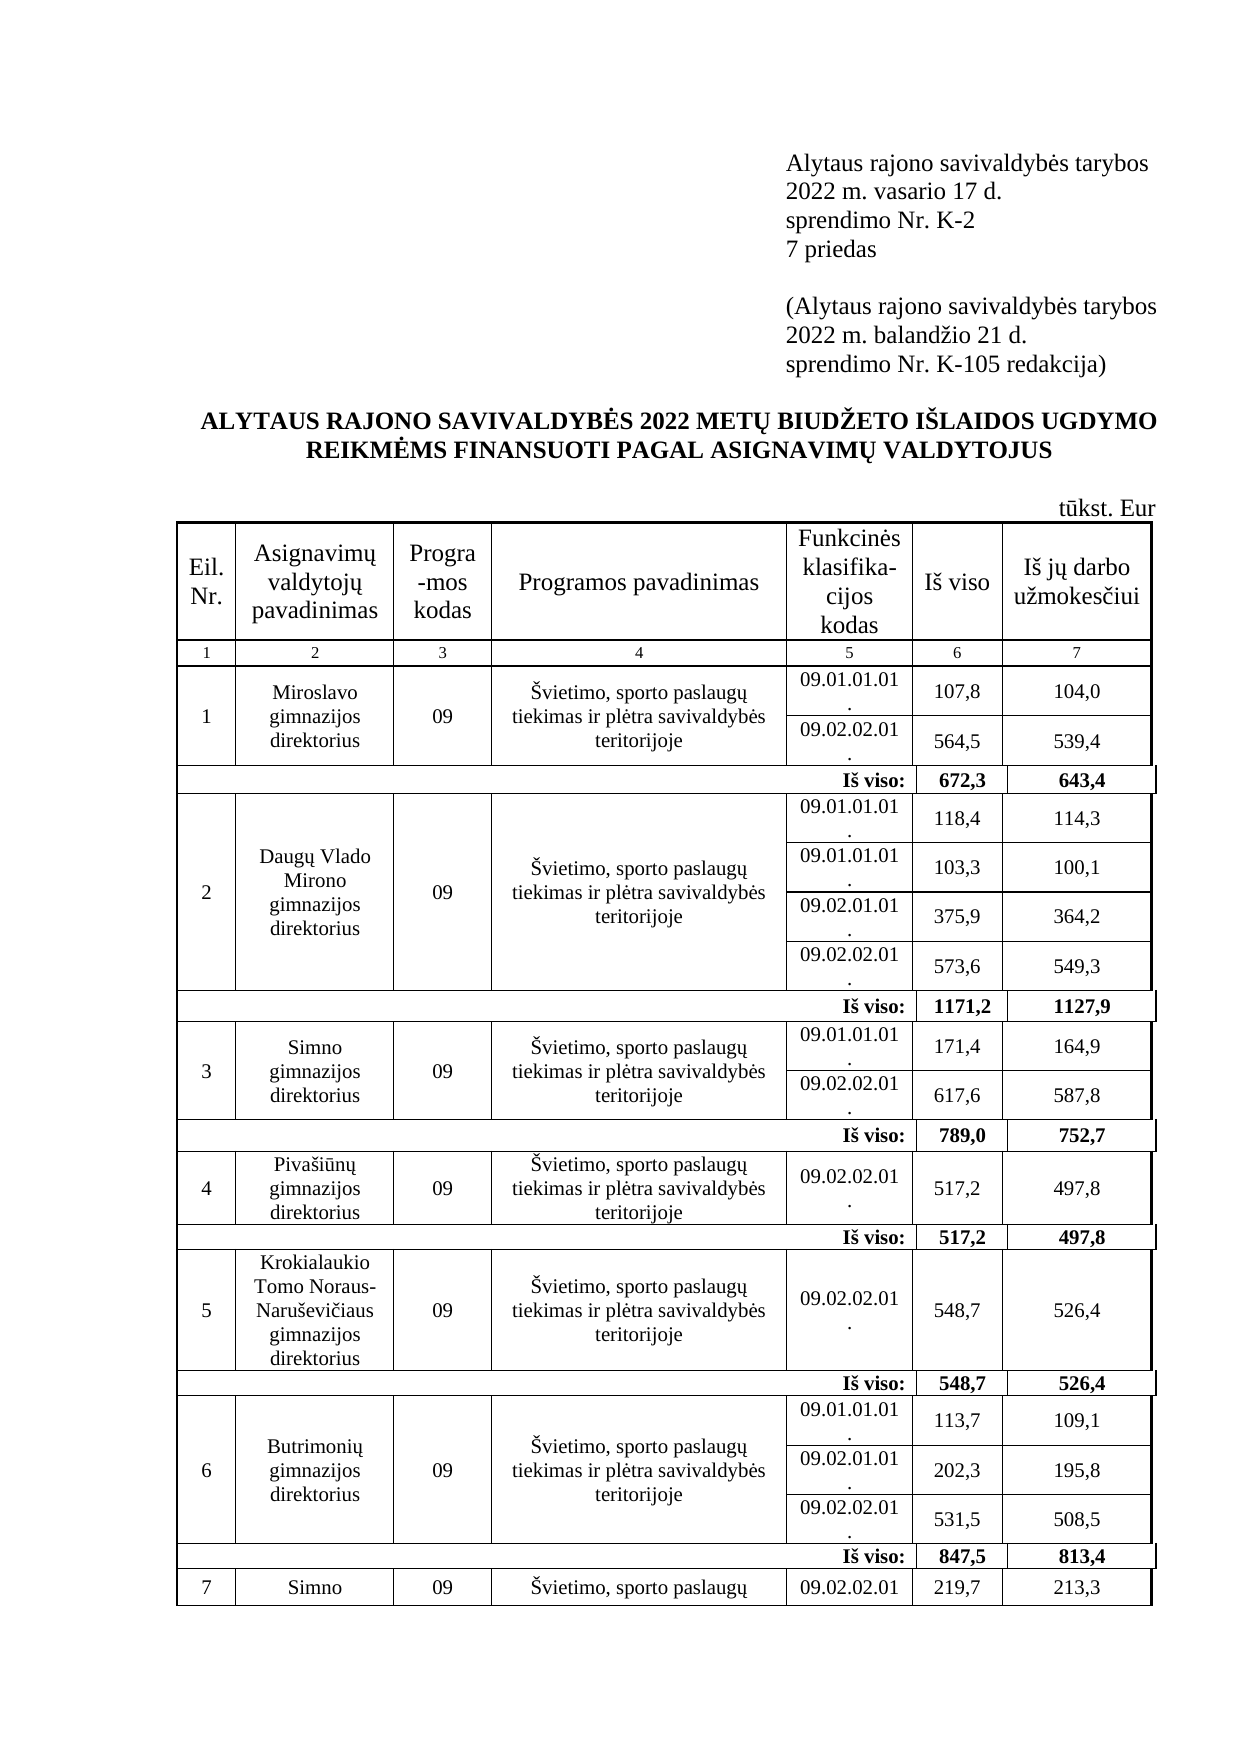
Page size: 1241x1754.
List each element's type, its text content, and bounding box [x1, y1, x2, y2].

table_cell [1153, 715, 1179, 765]
table_cell Daugų Vlado Mirono gimnazijos direktorius [236, 794, 393, 990]
text ALYTAUS RAJONO SAVIVALDYBĖS 2022 METŲ BIUDŽETO IŠLAIDOS UGDYMO REIKMĖMS FINANSUOTI PAGAL ASIGNAVIMŲ VALDYTOJUS [177, 406, 1181, 464]
text (Alytaus rajono savivaldybės tarybos [177, 291, 1181, 320]
table_cell Iš viso: [178, 991, 916, 1021]
table_cell 09.02.01.01. [787, 893, 912, 941]
table_cell 09 [394, 1152, 491, 1224]
table_header Asignavimų valdytojų pavadinimas [236, 524, 393, 638]
table_cell 1 [178, 667, 235, 765]
table_cell [1179, 1070, 1184, 1119]
table_cell Krokialaukio Tomo Noraus-Naruševičiaus gimnazijos direktorius [236, 1250, 393, 1370]
table_cell 09 [394, 1250, 491, 1370]
table_cell Švietimo, sporto paslaugų tiekimas ir plėtra savivaldybės teritorijoje [492, 1250, 786, 1370]
table_cell 4 [178, 1152, 235, 1224]
table_header Iš viso [913, 524, 1002, 638]
table_cell [1153, 665, 1179, 715]
table_cell 09 [394, 1396, 491, 1543]
table_cell 113,7 [913, 1396, 1002, 1444]
table_cell 09.01.01.01. [787, 843, 912, 891]
table_cell [1179, 1249, 1184, 1370]
table_cell 114,3 [1003, 794, 1150, 842]
table_cell 517,2 [913, 1152, 1002, 1224]
table_cell 09.02.02.01 [787, 1569, 912, 1605]
table_cell 643,4 [1008, 765, 1155, 793]
table_cell 539,4 [1003, 716, 1150, 765]
table_cell 09 [394, 1022, 491, 1119]
table_cell Iš viso: [178, 766, 916, 793]
table_cell [1179, 793, 1184, 842]
table_cell 09.02.02.01. [787, 942, 912, 990]
table_cell [1153, 842, 1179, 891]
table_cell 549,3 [1003, 942, 1150, 990]
table_cell 789,0 [917, 1120, 1007, 1151]
table_cell [1153, 1395, 1179, 1444]
table_cell [1157, 990, 1184, 1021]
table_cell 195,8 [1003, 1446, 1150, 1494]
text 7 priedas [177, 234, 1181, 263]
table_cell 587,8 [1003, 1071, 1150, 1119]
table_cell 672,3 [917, 766, 1007, 793]
table_header Progra-mos kodas [394, 524, 491, 638]
table_cell 517,2 [917, 1225, 1007, 1249]
table_cell 3 [394, 641, 491, 664]
text tūkst. Eur [1058, 493, 1181, 521]
table_cell Švietimo, sporto paslaugų [492, 1569, 786, 1605]
table_cell [1179, 1445, 1184, 1494]
table_cell 171,4 [913, 1022, 1002, 1070]
table_cell 3 [178, 1022, 235, 1119]
table_cell 531,5 [913, 1495, 1002, 1543]
table_header Eil. Nr. [178, 524, 235, 638]
table_cell 6 [178, 1396, 235, 1543]
table_cell 526,4 [1003, 1250, 1150, 1370]
table_cell [1153, 1021, 1179, 1070]
table_cell 09.02.02.01. [787, 1152, 912, 1224]
table_cell Švietimo, sporto paslaugų tiekimas ir plėtra savivaldybės teritorijoje [492, 794, 786, 990]
table_cell [1157, 1370, 1184, 1395]
table_cell [1153, 1070, 1179, 1119]
table_cell 09.01.01.01. [787, 794, 912, 842]
table_cell 104,0 [1003, 667, 1150, 715]
table_cell 09 [394, 1569, 491, 1605]
table_cell Iš viso: [178, 1544, 916, 1568]
table_cell 09.01.01.01. [787, 1022, 912, 1070]
table_cell [1179, 566, 1184, 638]
table_cell Butrimonių gimnazijos direktorius [236, 1396, 393, 1543]
table_cell [1153, 639, 1179, 664]
table_cell 617,6 [913, 1071, 1002, 1119]
table_cell [1157, 765, 1184, 793]
table_cell 2 [178, 794, 235, 990]
table_cell [1179, 891, 1184, 941]
table_cell 1171,2 [917, 991, 1007, 1021]
table_header [1156, 521, 1179, 566]
text sprendimo Nr. K-2 [177, 205, 1181, 234]
table_cell Iš viso: [178, 1120, 916, 1151]
table_cell Simno gimnazijos direktorius [236, 1022, 393, 1119]
table_cell 09.02.02.01. [787, 1071, 912, 1119]
table_cell 508,5 [1003, 1495, 1150, 1543]
table_cell 5 [178, 1250, 235, 1370]
table_cell Miroslavo gimnazijos direktorius [236, 667, 393, 765]
table_cell 164,9 [1003, 1022, 1150, 1070]
table_cell [1179, 1151, 1184, 1224]
table_cell Pivašiūnų gimnazijos direktorius [236, 1152, 393, 1224]
table_cell 09.02.02.01. [787, 716, 912, 765]
text sprendimo Nr. K-105 redakcija) [177, 349, 1181, 378]
table_cell [1179, 1568, 1184, 1605]
table_cell 497,8 [1008, 1224, 1155, 1249]
table_cell [1153, 793, 1179, 842]
table_cell 118,4 [913, 794, 1002, 842]
table_cell [1153, 1494, 1179, 1543]
text 2022 m. balandžio 21 d. [177, 320, 1181, 349]
table_header Programos pavadinimas [492, 524, 786, 638]
table_cell 109,1 [1003, 1396, 1150, 1444]
table_cell 1127,9 [1008, 990, 1155, 1021]
table_cell 09 [394, 667, 491, 765]
table_cell 1 [178, 641, 235, 664]
table_cell [1153, 566, 1179, 638]
table_cell [1179, 665, 1184, 715]
table_cell [1179, 639, 1184, 664]
table_cell [1179, 1494, 1184, 1543]
table_cell 2 [236, 641, 393, 664]
table_cell 4 [492, 641, 786, 664]
table_cell [1157, 1543, 1184, 1568]
table_cell 103,3 [913, 843, 1002, 891]
table_cell [1179, 941, 1184, 990]
table_cell 09 [394, 794, 491, 990]
table_cell 526,4 [1008, 1370, 1155, 1395]
table_header Iš jų darbo užmokesčiui [1003, 524, 1150, 638]
table_cell Švietimo, sporto paslaugų tiekimas ir plėtra savivaldybės teritorijoje [492, 667, 786, 765]
table_cell 6 [913, 641, 1002, 664]
table_cell [1153, 1151, 1179, 1224]
table_cell 847,5 [917, 1544, 1007, 1568]
text 2022 m. vasario 17 d. [177, 176, 1181, 205]
table_cell Švietimo, sporto paslaugų tiekimas ir plėtra savivaldybės teritorijoje [492, 1152, 786, 1224]
table_cell [1153, 1568, 1179, 1605]
table_cell 100,1 [1003, 843, 1150, 891]
table_cell 813,4 [1008, 1543, 1155, 1568]
table_cell Švietimo, sporto paslaugų tiekimas ir plėtra savivaldybės teritorijoje [492, 1022, 786, 1119]
table_cell 09.02.02.01. [787, 1495, 912, 1543]
table_cell 09.02.02.01. [787, 1250, 912, 1370]
table_cell 548,7 [917, 1371, 1007, 1395]
text Alytaus rajono savivaldybės tarybos [177, 148, 1181, 176]
table_cell Simno [236, 1569, 393, 1605]
table_cell 564,5 [913, 716, 1002, 765]
table_cell 7 [178, 1569, 235, 1605]
table_header Funkcinės klasifika-cijos kodas [787, 524, 912, 638]
table_cell 09.01.01.01. [787, 667, 912, 715]
table_cell 364,2 [1003, 893, 1150, 941]
table_cell [1179, 1395, 1184, 1444]
table_cell [1153, 941, 1179, 990]
table_cell [1179, 842, 1184, 891]
table_cell [1179, 1021, 1184, 1070]
table_cell 107,8 [913, 667, 1002, 715]
table_cell 497,8 [1003, 1152, 1150, 1224]
table_header [1179, 521, 1184, 566]
table_cell 5 [787, 641, 912, 664]
table_cell Iš viso: [178, 1225, 916, 1249]
table_cell [1179, 715, 1184, 765]
table_cell 752,7 [1008, 1119, 1155, 1151]
table_cell 202,3 [913, 1446, 1002, 1494]
table_cell 573,6 [913, 942, 1002, 990]
table_cell 375,9 [913, 893, 1002, 941]
table_cell [1153, 891, 1179, 941]
table_cell 7 [1003, 641, 1150, 664]
table_cell [1153, 1445, 1179, 1494]
table_cell Iš viso: [178, 1371, 916, 1395]
table_cell 213,3 [1003, 1569, 1150, 1605]
table_cell [1153, 1249, 1179, 1370]
table_cell 09.01.01.01. [787, 1396, 912, 1444]
table_cell 09.02.01.01. [787, 1446, 912, 1494]
table_cell 548,7 [913, 1250, 1002, 1370]
table_cell 219,7 [913, 1569, 1002, 1605]
table_cell [1157, 1224, 1184, 1249]
table_cell [1157, 1119, 1184, 1151]
table_cell Švietimo, sporto paslaugų tiekimas ir plėtra savivaldybės teritorijoje [492, 1396, 786, 1543]
